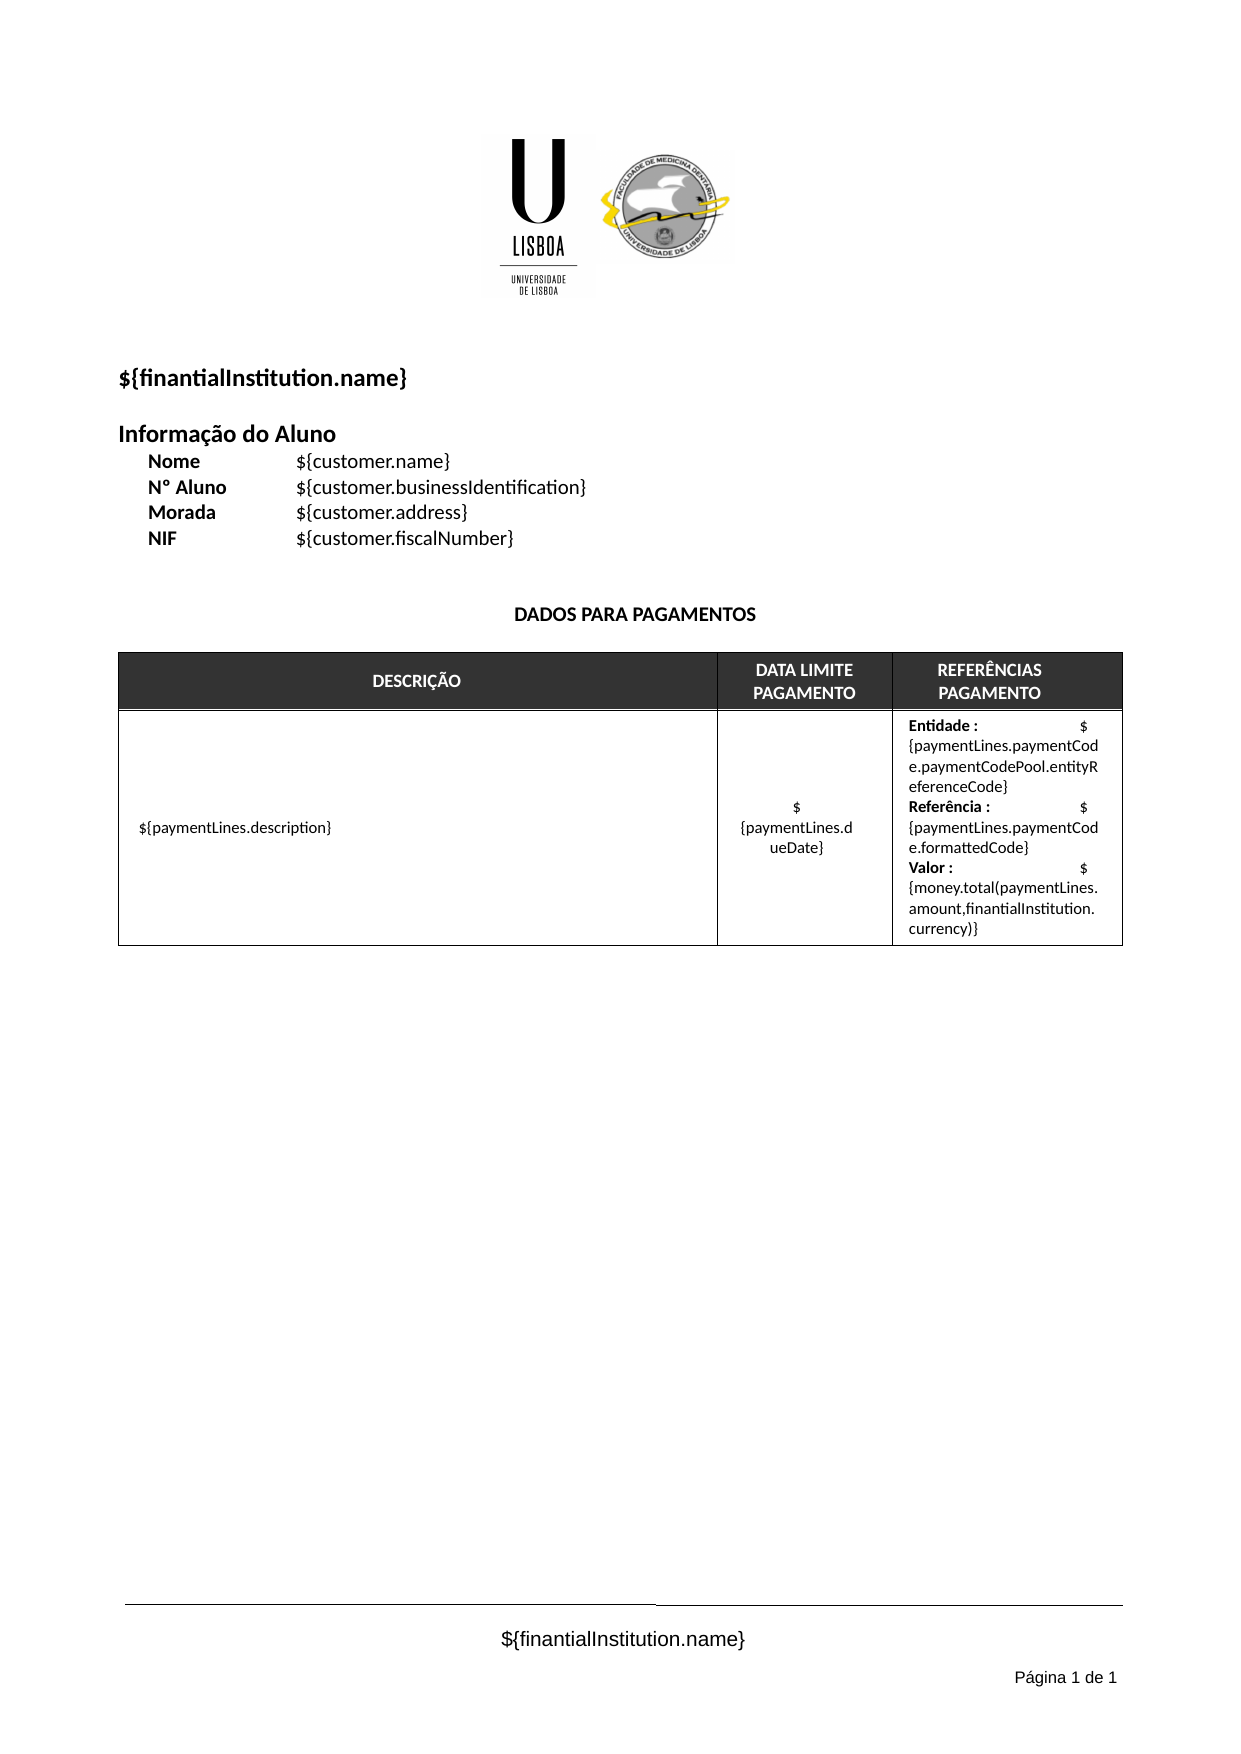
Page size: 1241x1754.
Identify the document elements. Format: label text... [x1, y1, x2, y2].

text Informação do Aluno [118, 418, 1122, 449]
table_header DATA LIMITE PAGAMENTO [718, 653, 892, 709]
text NIF ${customer.fiscalNumber} [148, 525, 1122, 550]
table_header REFERÊNCIAS PAGAMENTO [893, 653, 1122, 709]
text ${finantialInstitution.name} [118, 362, 1122, 393]
text Nº Aluno ${customer.businessIdentification} [148, 474, 1122, 499]
table_cell ${paymentLines.dueDate} [718, 711, 892, 944]
text Nome ${customer.name} [148, 449, 1122, 474]
table_cell ${paymentLines.description} [119, 711, 717, 944]
table_header DESCRIÇÃO [119, 653, 717, 709]
picture [480, 134, 735, 298]
text DADOS PARA PAGAMENTOS [148, 601, 1122, 627]
text Morada ${customer.address} [148, 499, 1122, 525]
table_cell Entidade : ${paymentLines.paymentCode.paymentCodePool.entityReferenceCode} Referência : ${paymentLines.paymentCode.formattedCode} Valor : ${money.total(paymentLines.amount,finantialInstitution.currency)} [893, 711, 1122, 944]
